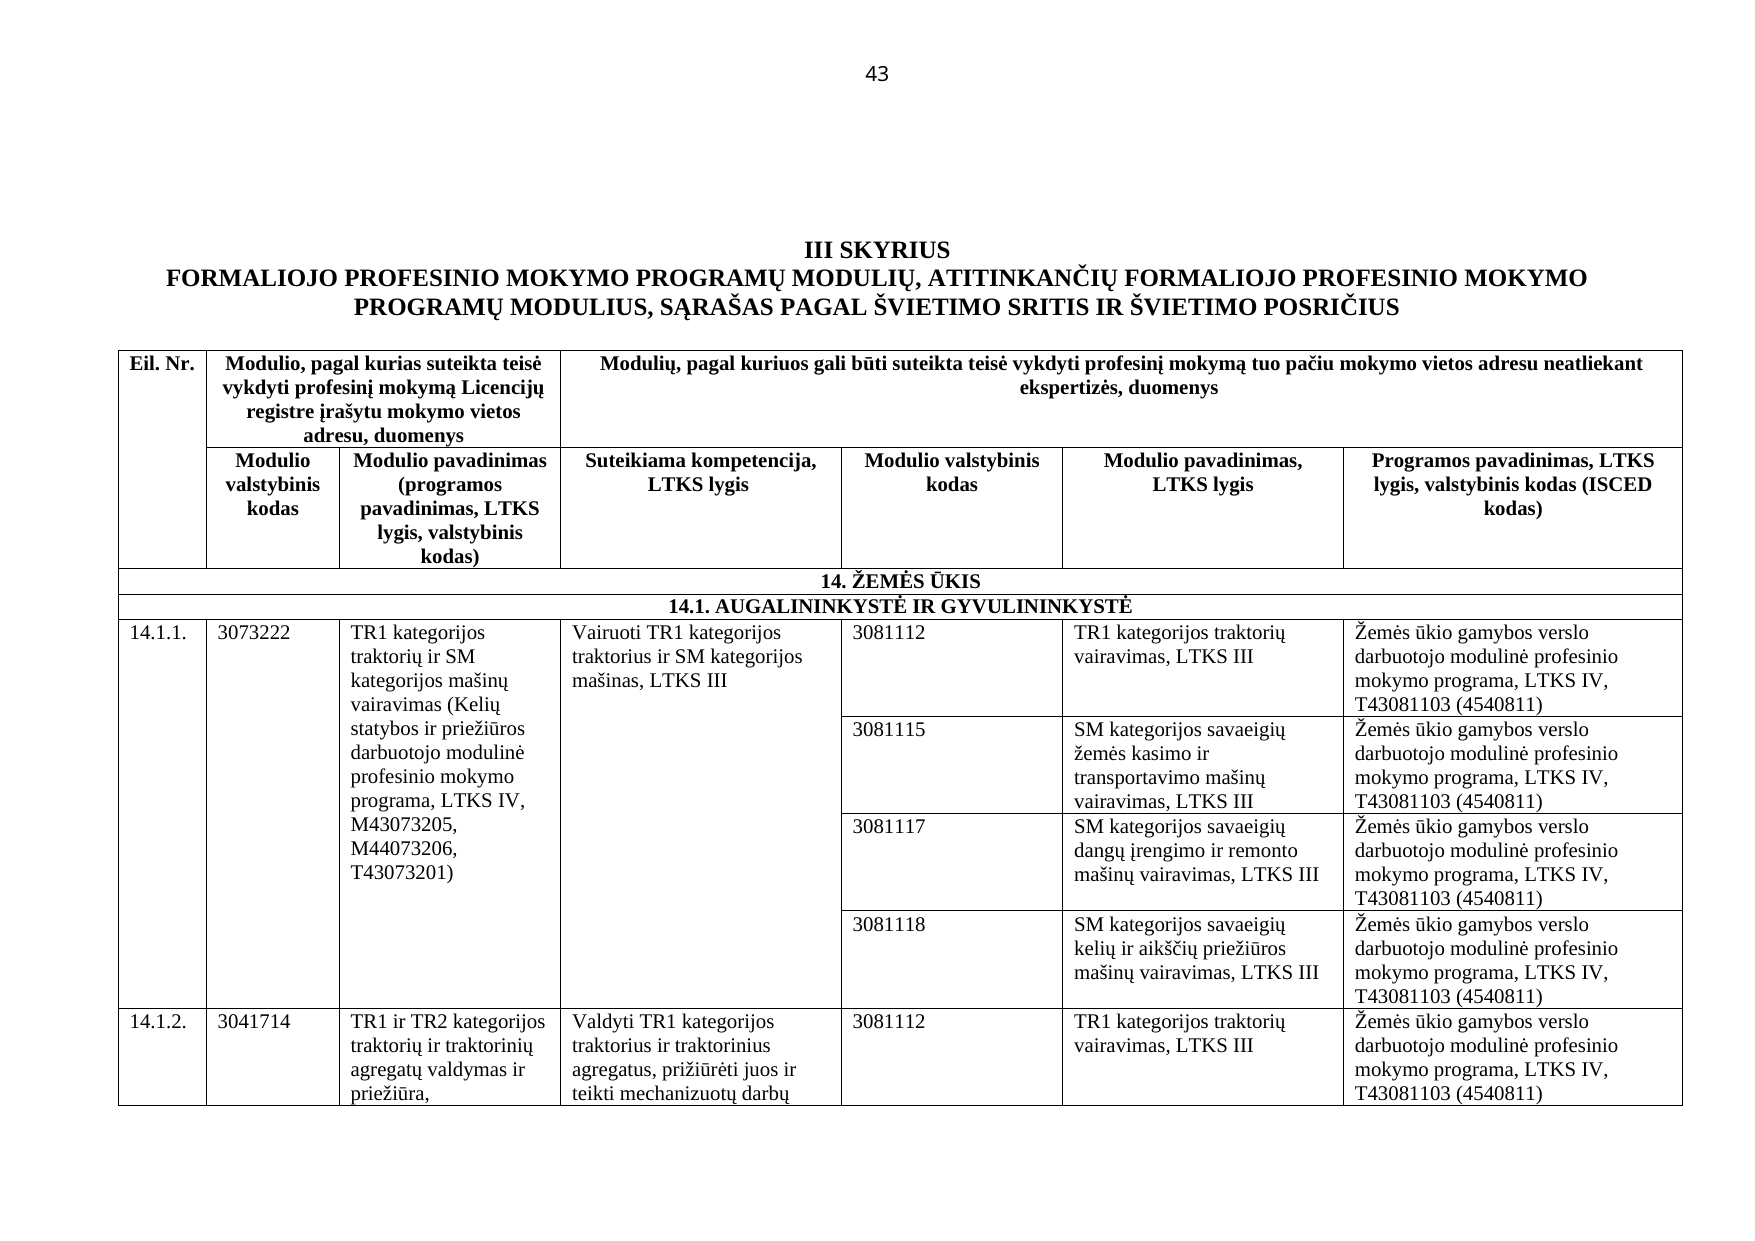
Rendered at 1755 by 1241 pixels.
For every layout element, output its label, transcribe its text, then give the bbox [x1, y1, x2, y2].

table_cell Žemės ūkio gamybos verslo darbuotojo modulinė profesinio mokymo programa, LTKS IV, T43081103 (4540811) [1344, 620, 1682, 716]
table_cell 14.1.2. [119, 1009, 206, 1105]
table_cell Vairuoti TR1 kategorijos traktorius ir SM kategorijos mašinas, LTKS III [561, 620, 841, 1008]
table_cell 3081115 [842, 717, 1062, 813]
table_cell Modulio pavadinimas, LTKS lygis [1063, 448, 1343, 568]
table_cell 3081112 [842, 1009, 1062, 1105]
table_header Modulių, pagal kuriuos gali būti suteikta teisė vykdyti profesinį mokymą tuo pačiu mokymo vietos adresu neatliekant ekspertizės, duomenys [561, 351, 1682, 447]
table_cell Modulio valstybinis kodas [842, 448, 1062, 568]
table_cell 3041714 [207, 1009, 339, 1105]
table_cell 3081118 [842, 911, 1062, 1008]
table_cell 3081117 [842, 814, 1062, 910]
table_cell Žemės ūkio gamybos verslo darbuotojo modulinė profesinio mokymo programa, LTKS IV, T43081103 (4540811) [1344, 1009, 1682, 1105]
table_cell Žemės ūkio gamybos verslo darbuotojo modulinė profesinio mokymo programa, LTKS IV, T43081103 (4540811) [1344, 814, 1682, 910]
table_cell TR1 kategorijos traktorių vairavimas, LTKS III [1063, 620, 1343, 716]
table_cell Modulio pavadinimas (programos pavadinimas, LTKS lygis, valstybinis kodas) [340, 448, 560, 568]
table_cell TR1 ir TR2 kategorijos traktorių ir traktorinių agregatų valdymas ir priežiūra, [340, 1009, 560, 1105]
table_cell 14.1. AUGALININKYSTĖ IR GYVULININKYSTĖ [119, 595, 1682, 618]
table_cell Modulio valstybinis kodas [207, 448, 339, 568]
table_header Modulio, pagal kurias suteikta teisė vykdyti profesinį mokymą Licencijų registre įrašytu mokymo vietos adresu, duomenys [207, 351, 560, 447]
table_cell 3081112 [842, 620, 1062, 716]
text FORMALIOJO PROFESINIO MOKYMO PROGRAMŲ MODULIŲ, ATITINKANČIŲ FORMALIOJO PROFESINIO MOKYMO PROGRAMŲ MODULIUS, SĄRAŠAS PAGAL ŠVIETIMO SRITIS IR ŠVIETIMO POSRIČIUS [118, 263, 1636, 321]
table_cell Žemės ūkio gamybos verslo darbuotojo modulinė profesinio mokymo programa, LTKS IV, T43081103 (4540811) [1344, 911, 1682, 1008]
table_cell 3073222 [207, 620, 339, 1008]
table_cell Suteikiama kompetencija, LTKS lygis [561, 448, 841, 568]
table_header Eil. Nr. [119, 351, 206, 568]
table_cell SM kategorijos savaeigių kelių ir aikščių priežiūros mašinų vairavimas, LTKS III [1063, 911, 1343, 1008]
table_cell Žemės ūkio gamybos verslo darbuotojo modulinė profesinio mokymo programa, LTKS IV, T43081103 (4540811) [1344, 717, 1682, 813]
text III SKYRIUS [118, 235, 1636, 263]
table_cell SM kategorijos savaeigių žemės kasimo ir transportavimo mašinų vairavimas, LTKS III [1063, 717, 1343, 813]
table_cell TR1 kategorijos traktorių vairavimas, LTKS III [1063, 1009, 1343, 1105]
table_cell 14.1.1. [119, 620, 206, 1008]
table_cell 14. ŽEMĖS ŪKIS [119, 569, 1682, 593]
table_cell TR1 kategorijos traktorių ir SM kategorijos mašinų vairavimas (Kelių statybos ir priežiūros darbuotojo modulinė profesinio mokymo programa, LTKS IV, M43073205, M44073206, T43073201) [340, 620, 560, 1008]
table_cell SM kategorijos savaeigių dangų įrengimo ir remonto mašinų vairavimas, LTKS III [1063, 814, 1343, 910]
table_cell Programos pavadinimas, LTKS lygis, valstybinis kodas (ISCED kodas) [1344, 448, 1682, 568]
table_cell Valdyti TR1 kategorijos traktorius ir traktorinius agregatus, prižiūrėti juos ir teikti mechanizuotų darbų [561, 1009, 841, 1105]
